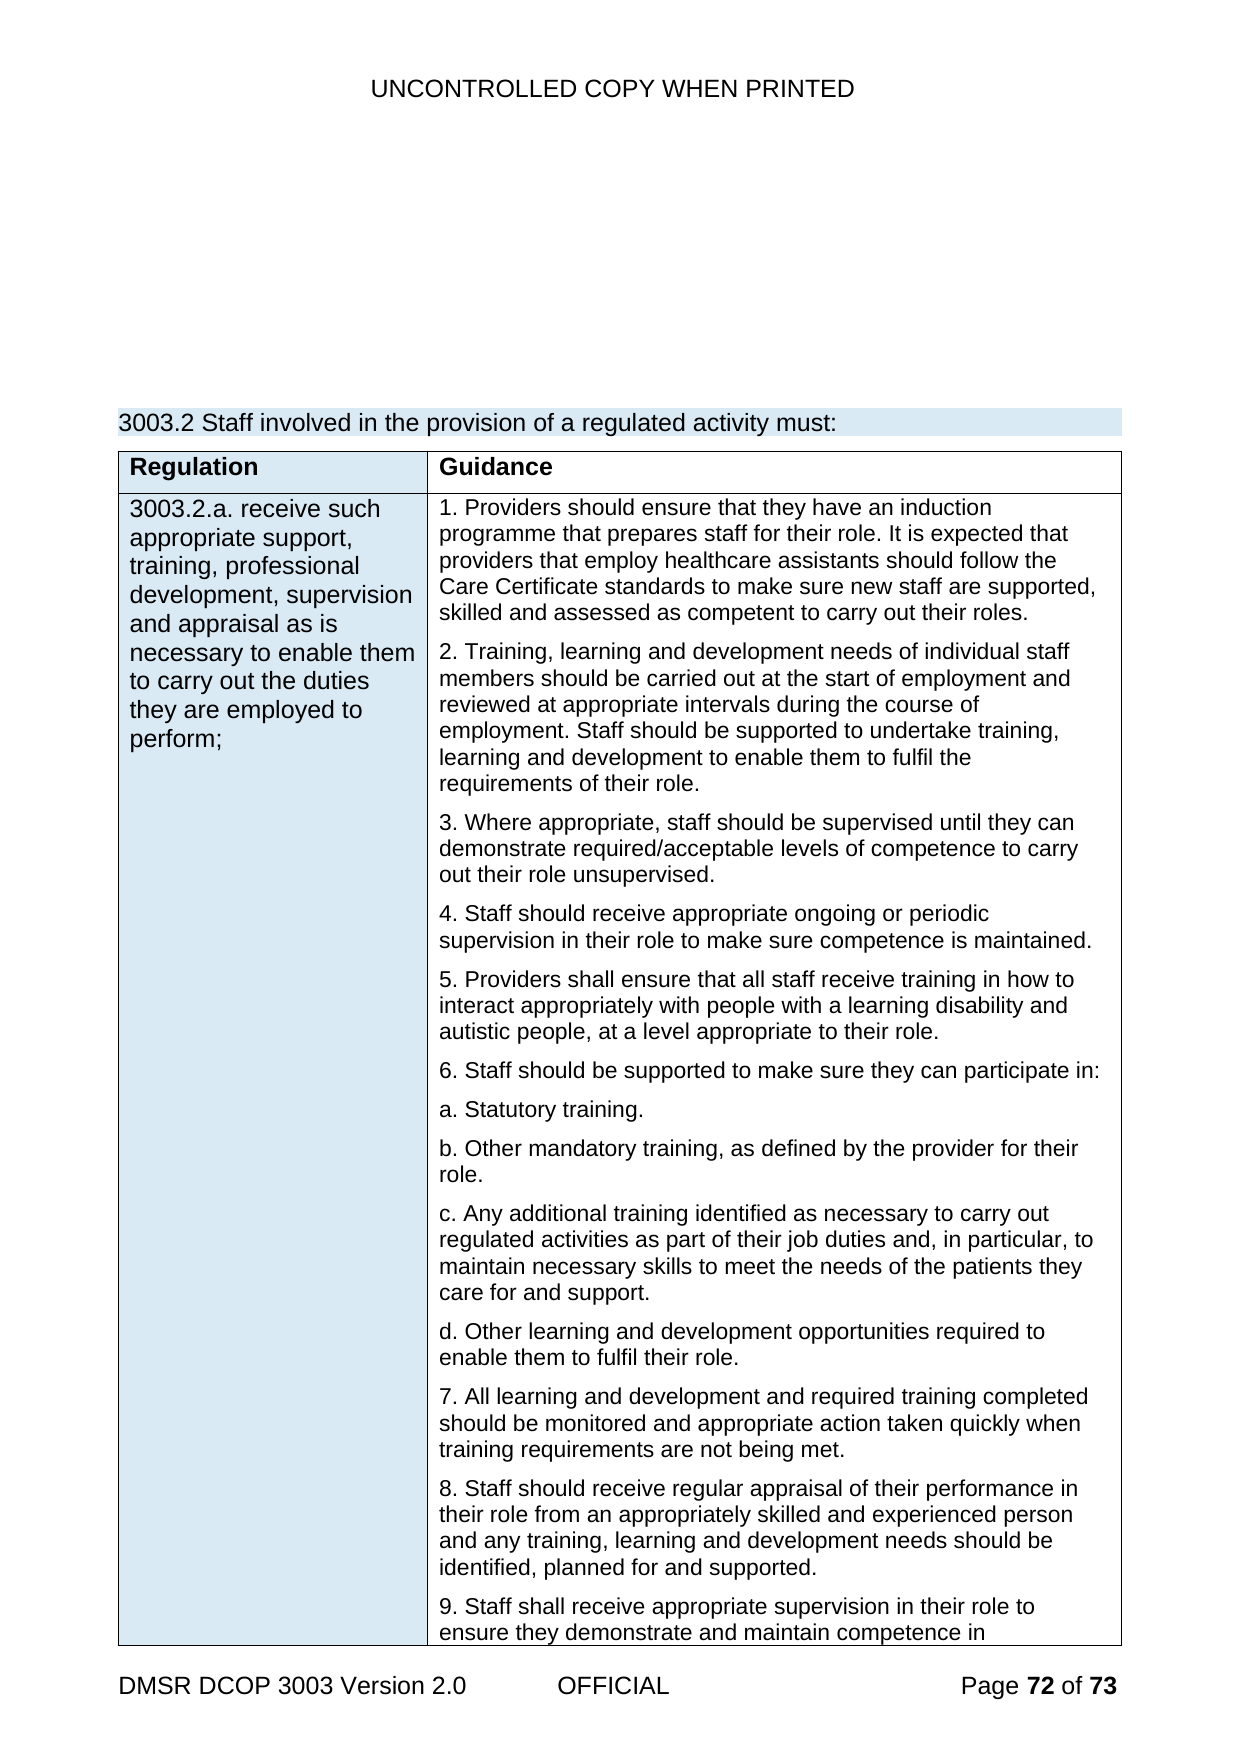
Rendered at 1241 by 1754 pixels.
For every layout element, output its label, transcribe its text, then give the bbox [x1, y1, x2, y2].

text 3003.2 Staff involved in the provision of a regulated activity must: [118, 408, 1122, 436]
table_cell 1. Providers should ensure that they have an induction programme that prepares staff for their role. It is expected that providers that employ healthcare assistants should follow the Care Certificate standards to make sure new staff are supported, skilled and assessed as competent to carry out their roles. 2. Training, learning and development needs of individual staff members should be carried out at the start of employment and reviewed at appropriate intervals during the course of employment. Staff should be supported to undertake training, learning and development to enable them to fulfil the requirements of their role. 3. Where appropriate, staff should be supervised until they can demonstrate required/acceptable levels of competence to carry out their role unsupervised. 4. Staff should receive appropriate ongoing or periodic supervision in their role to make sure competence is maintained. 5. Providers shall ensure that all staff receive training in how to interact appropriately with people with a learning disability and autistic people, at a level appropriate to their role. 6. Staff should be supported to make sure they can participate in: a. Statutory training. b. Other mandatory training, as defined by the provider for their role. c. Any additional training identified as necessary to carry out regulated activities as part of their job duties and, in particular, to maintain necessary skills to meet the needs of the patients they care for and support. d. Other learning and development opportunities required to enable them to fulfil their role. 7. All learning and development and required training completed should be monitored and appropriate action taken quickly when training requirements are not being met. 8. Staff should receive regular appraisal of their performance in their role from an appropriately skilled and experienced person and any training, learning and development needs should be identified, planned for and supported. 9. Staff shall receive appropriate supervision in their role to ensure they demonstrate and maintain competence in [428, 494, 1121, 1645]
table_header Regulation [119, 452, 427, 493]
table_header Guidance [428, 452, 1121, 493]
table_cell 3003.2.a. receive such appropriate support, training, professional development, supervision and appraisal as is necessary to enable them to carry out the duties they are employed to perform; [119, 494, 427, 1645]
